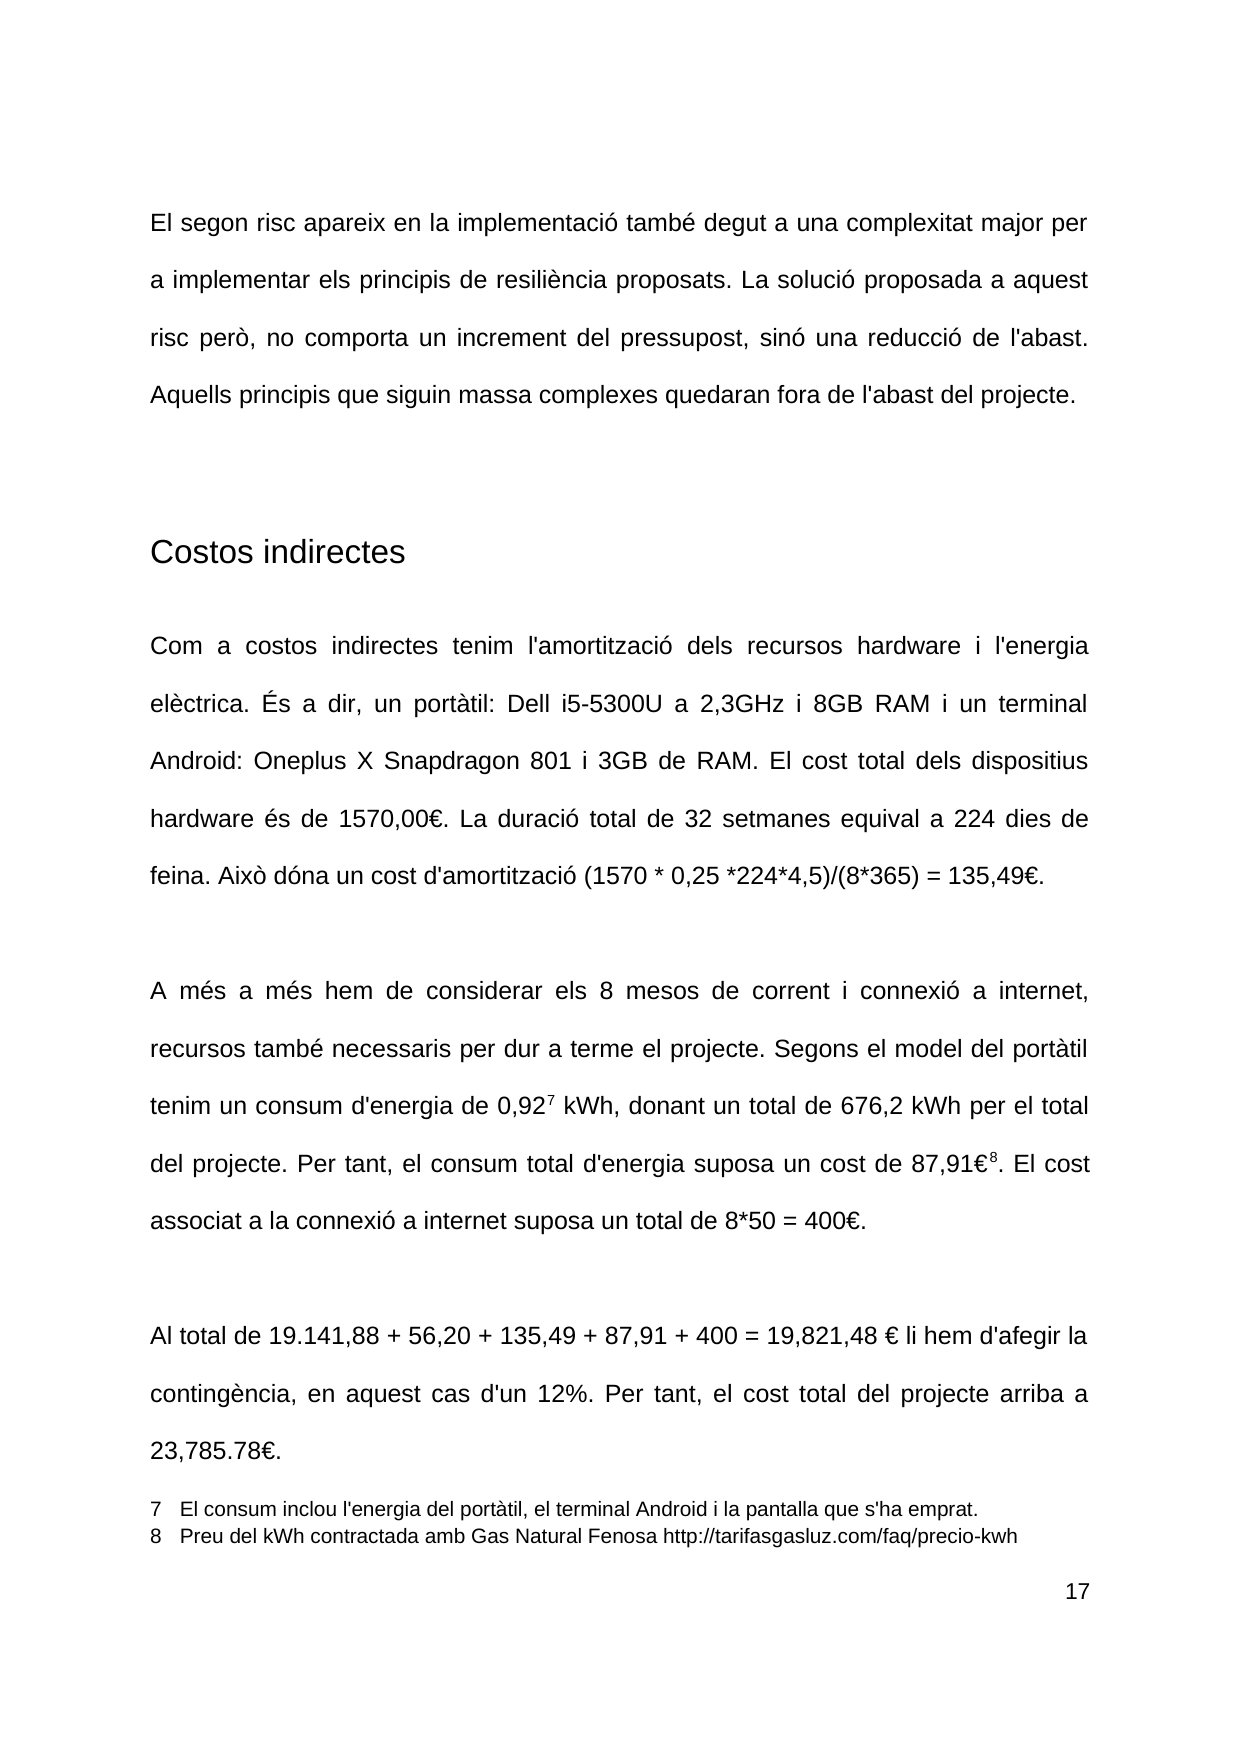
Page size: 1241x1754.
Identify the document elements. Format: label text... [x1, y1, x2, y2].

text El segon risc apareix en la implementació també degut a una complexitat major per a implementar els principis de resiliència proposats. La solució proposada a aquest risc però, no comporta un increment del pressupost, sinó una reducció de l'abast. Aquells principis que siguin massa complexes quedaran fora de l'abast del projecte. [150, 207, 1090, 409]
text Preu del kWh contractada amb Gas Natural Fenosa http://tarifasgasluz.com/faq/precio-kwh [150, 1524, 1090, 1548]
subtitle Costos indirectes [150, 532, 1090, 571]
text Al total de 19.141,88 + 56,20 + 135,49 + 87,91 + 400 = 19,821,48 € li hem d'afegir la contingència, en aquest cas d'un 12%. Per tant, el cost total del projecte arriba a 23,785.78€. [150, 1321, 1090, 1465]
text El consum inclou l'energia del portàtil, el terminal Android i la pantalla que s'ha emprat. [150, 1497, 1090, 1521]
text A més a més hem de considerar els 8 mesos de corrent i connexió a internet, recursos també necessaris per dur a terme el projecte. Segons el model del portàtil tenim un consum d'energia de 0,92 kWh, donant un total de 676,2 kWh per el total del projecte. Per tant, el consum total d'energia suposa un cost de 87,91€. El cost associat a la connexió a internet suposa un total de 8*50 = 400€. [150, 976, 1090, 1235]
text Com a costos indirectes tenim l'amortització dels recursos hardware i l'energia elèctrica. És a dir, un portàtil: Dell i5-5300U a 2,3GHz i 8GB RAM i un terminal Android: Oneplus X Snapdragon 801 i 3GB de RAM. El cost total dels dispositius hardware és de 1570,00€. La duració total de 32 setmanes equival a 224 dies de feina. Això dóna un cost d'amortització (1570 * 0,25 *224*4,5)/(8*365) = 135,49€. [150, 631, 1090, 890]
